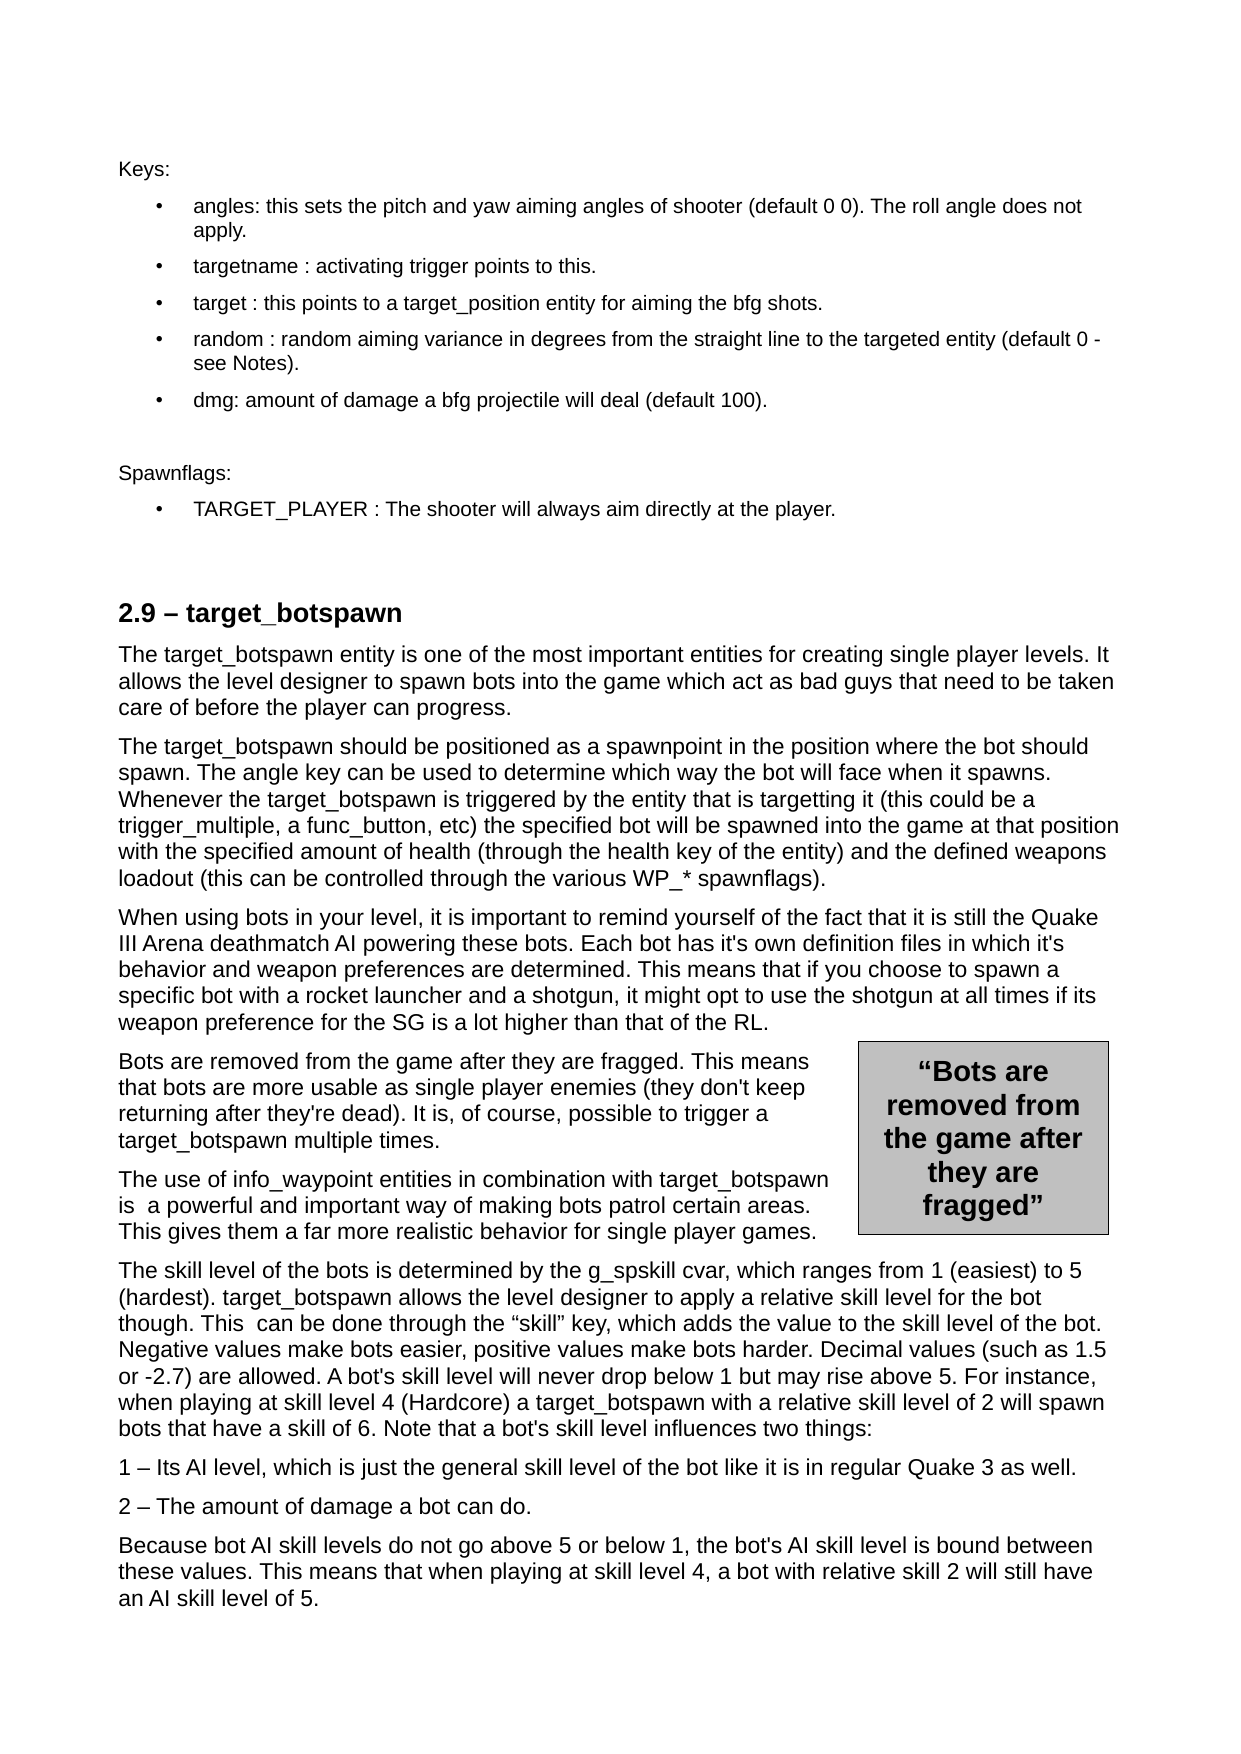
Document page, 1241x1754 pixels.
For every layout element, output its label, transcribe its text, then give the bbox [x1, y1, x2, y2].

list TARGET_PLAYER : The shooter will always aim directly at the player. [156, 497, 1122, 521]
list target : this points to a target_position entity for aiming the bfg shots. [156, 291, 1122, 314]
subtitle 2.9 – target_botspawn [118, 597, 1122, 629]
text The skill level of the bots is determined by the g_spskill cvar, which ranges from 1 (easiest) to 5 (hardest). target_botspawn allows the level designer to apply a relative skill level for the bot though. This can be done through the “skill” key, which adds the value to the skill level of the bot. Negative values make bots easier, positive values make bots harder. Decimal values (such as 1.5 or -2.7) are allowed. A bot's skill level will never drop below 1 but may rise above 5. For instance, when playing at skill level 4 (Hardcore) a target_botspawn with a relative skill level of 2 will spawn bots that have a skill of 6. Note that a bot's skill level influences two things: [118, 1257, 1122, 1442]
text 1 – Its AI level, which is just the general skill level of the bot like it is in regular Quake 3 as well. [118, 1454, 1122, 1481]
text When using bots in your level, it is important to remind yourself of the fact that it is still the Quake III Arena deathmatch AI powering these bots. Each bot has it's own definition files in which it's behavior and weapon preferences are determined. This means that if you choose to spawn a specific bot with a rocket launcher and a shotgun, it might opt to use the shotgun at all times if its weapon preference for the SG is a lot higher than that of the RL. [118, 903, 1122, 1035]
text The target_botspawn should be positioned as a spawnpoint in the position where the bot should spawn. The angle key can be used to determine which way the bot will face when it spawns. Whenever the target_botspawn is triggered by the entity that is targetting it (this could be a trigger_multiple, a func_button, etc) the specified bot will be spawned into the game at that position with the specified amount of health (through the health key of the entity) and the defined weapons loadout (this can be controlled through the various WP_* spawnflags). [118, 733, 1122, 891]
list angles: this sets the pitch and yaw aiming angles of shooter (default 0 0). The roll angle does not apply. [156, 193, 1122, 241]
text The use of info_waypoint entities in combination with target_botspawn is a powerful and important way of making bots patrol certain areas. This gives them a far more realistic behavior for single player games. [118, 1166, 1122, 1245]
text Keys: [118, 157, 1122, 181]
list random : random aiming variance in degrees from the straight line to the targeted entity (default 0 - see Notes). [156, 327, 1122, 375]
text Bots are removed from the game after they are fragged. This means that bots are more usable as single player enemies (they don't keep returning after they're dead). It is, of course, possible to trigger a target_botspawn multiple times. [118, 1048, 858, 1153]
list dmg: amount of damage a bfg projectile will deal (default 100). [156, 388, 1122, 412]
text Because bot AI skill levels do not go above 5 or below 1, the bot's AI skill level is bound between these values. This means that when playing at skill level 4, a bot with relative skill 2 will still have an AI skill level of 5. [118, 1532, 1122, 1611]
list targetname : activating trigger points to this. [156, 254, 1122, 278]
text 2 – The amount of damage a bot can do. [118, 1493, 1122, 1519]
text Spawnflags: [118, 461, 1122, 484]
text The target_botspawn entity is one of the most important entities for creating single player levels. It allows the level designer to spawn bots into the game which act as bad guys that need to be taken care of before the player can progress. [118, 641, 1122, 720]
